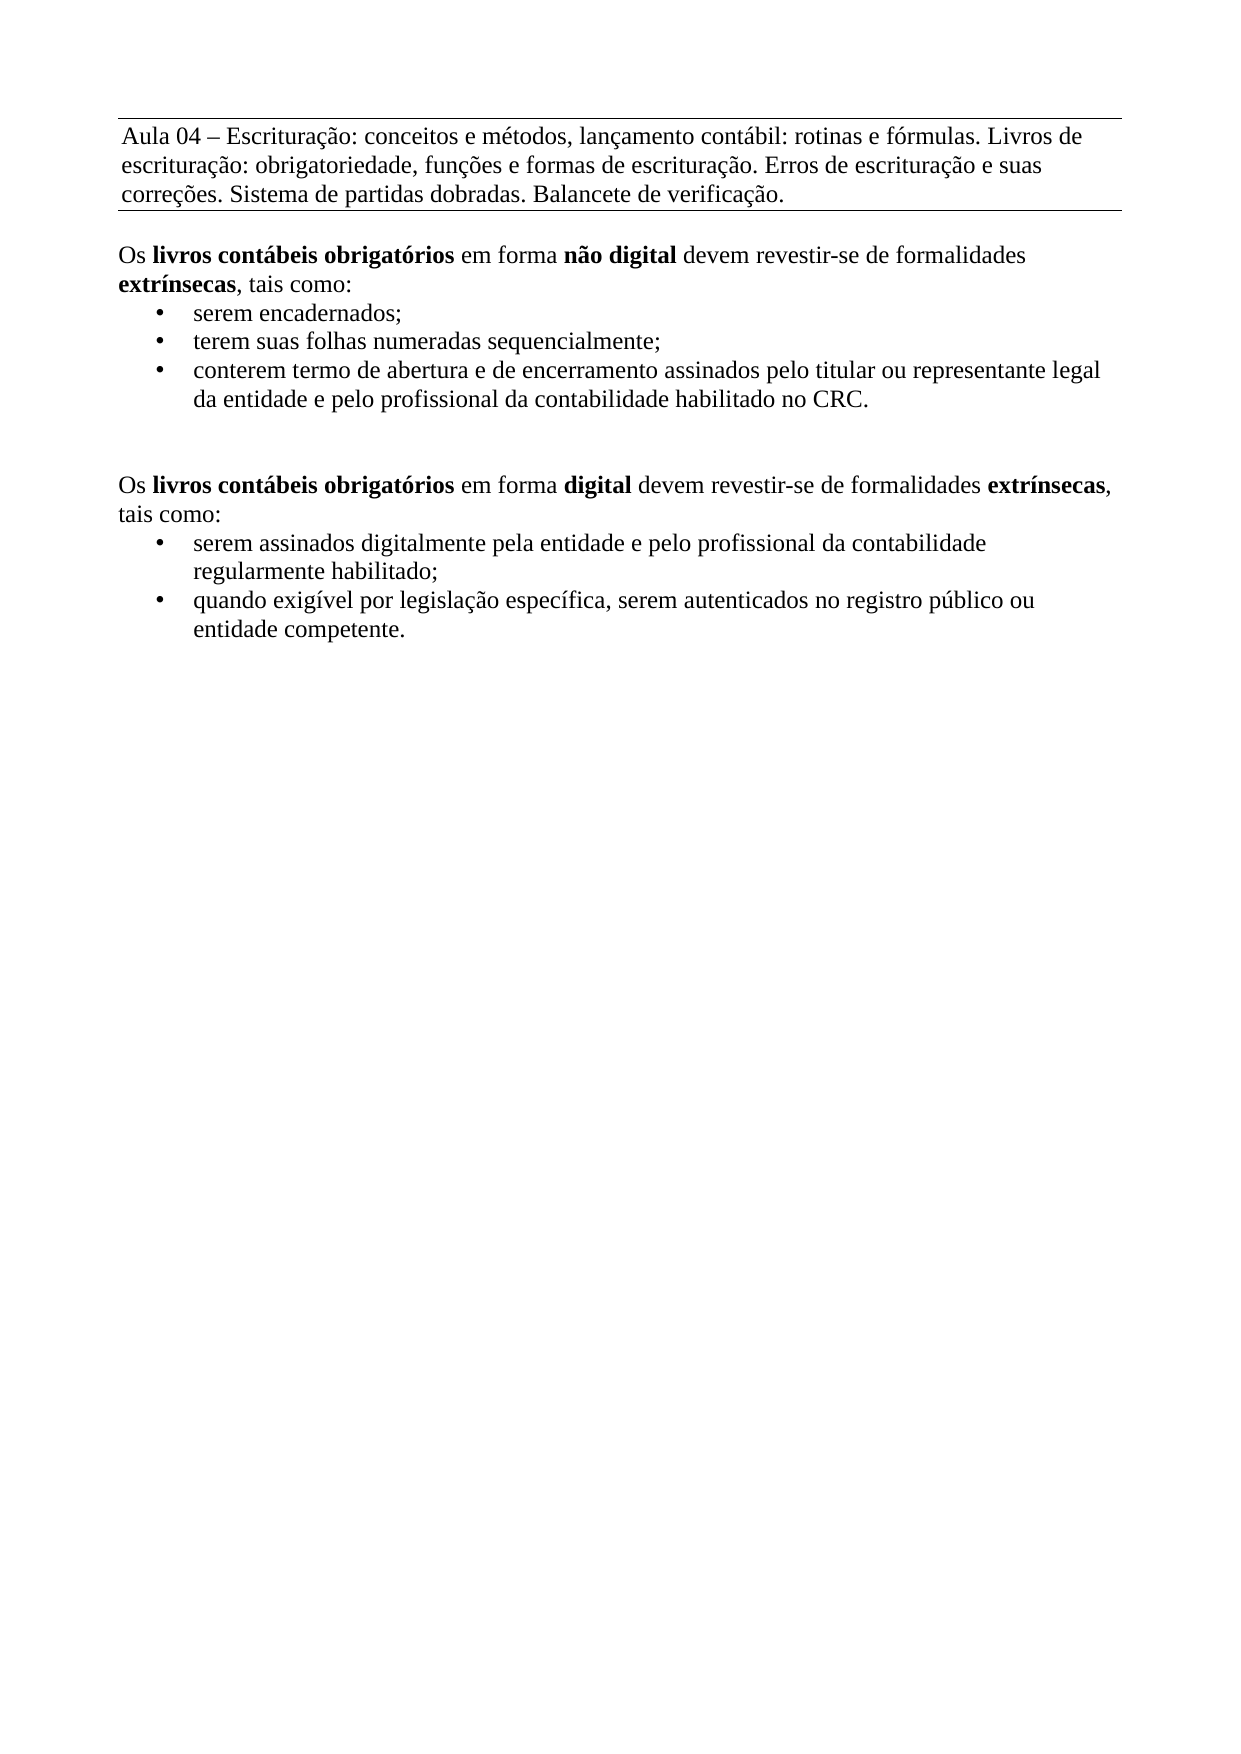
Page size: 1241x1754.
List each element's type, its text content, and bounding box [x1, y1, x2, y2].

text Os livros contábeis obrigatórios em forma digital devem revestir-se de formalidades extrínsecas, tais como: [118, 470, 1122, 528]
list quando exigível por legislação específica, serem autenticados no registro público ou entidade competente. [156, 585, 1122, 643]
list terem suas folhas numeradas sequencialmente; [156, 326, 1122, 355]
list conterem termo de abertura e de encerramento assinados pelo titular ou representante legal da entidade e pelo profissional da contabilidade habilitado no CRC. [156, 355, 1122, 413]
list serem assinados digitalmente pela entidade e pelo profissional da contabilidade regularmente habilitado; [156, 528, 1122, 585]
list serem encadernados; [156, 298, 1122, 326]
text Os livros contábeis obrigatórios em forma não digital devem revestir-se de formalidades extrínsecas, tais como: [118, 240, 1122, 298]
